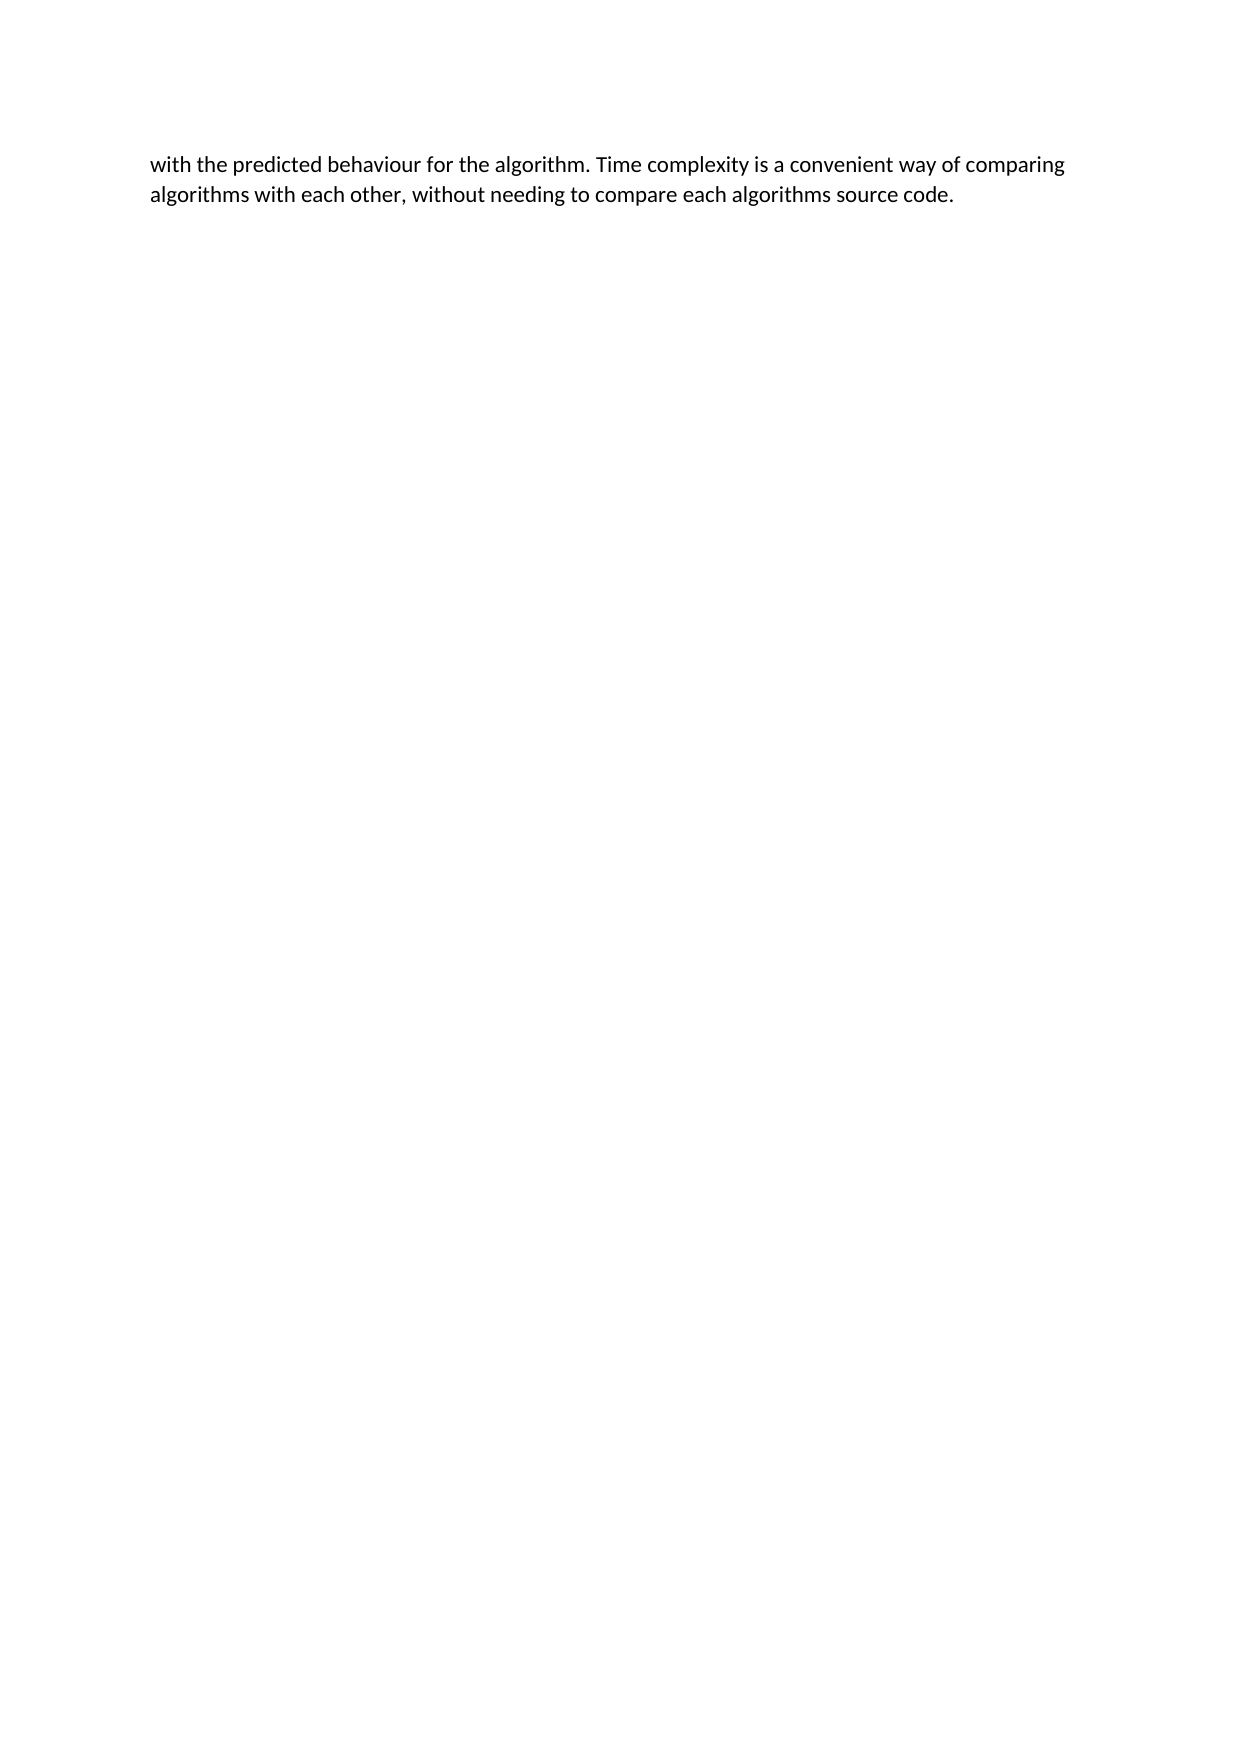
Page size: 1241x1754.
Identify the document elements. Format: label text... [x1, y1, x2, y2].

text with the predicted behaviour for the algorithm. Time complexity is a convenient way of comparing algorithms with each other, without needing to compare each algorithms source code. [150, 150, 1090, 208]
